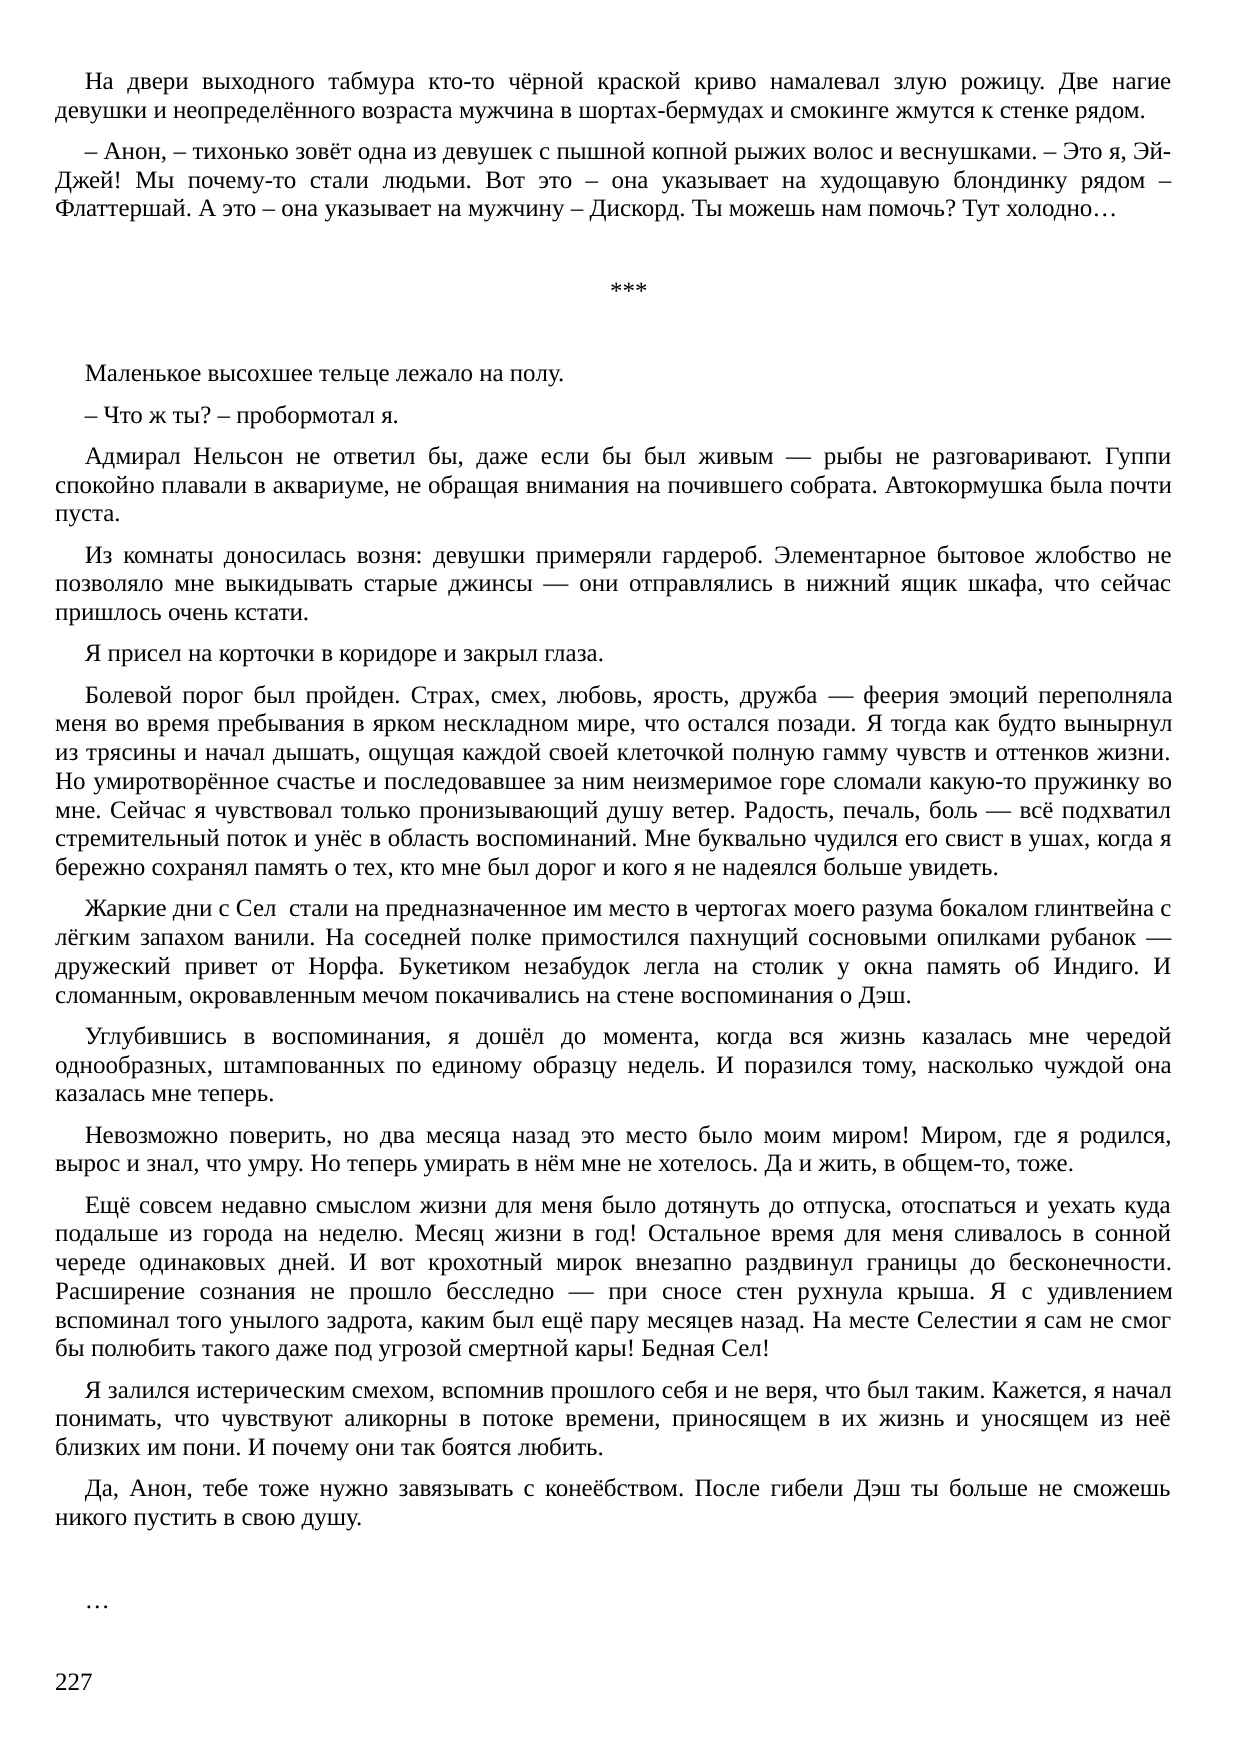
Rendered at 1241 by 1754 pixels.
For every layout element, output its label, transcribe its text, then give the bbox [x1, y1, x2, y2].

text Маленькое высохшее тельце лежало на полу. [55, 358, 1173, 387]
text … [55, 1585, 1173, 1613]
text Ещё совсем недавно смыслом жизни для меня было дотянуть до отпуска, отоспаться и уехать куда подальше из города на неделю. Месяц жизни в год! Остальное время для меня сливалось в сонной череде одинаковых дней. И вот крохотный мирок внезапно раздвинул границы до бесконечности. Расширение сознания не прошло бесследно — при сносе стен рухнула крыша. Я с удивлением вспоминал того унылого задрота, каким был ещё пару месяцев назад. На месте Селестии я сам не смог бы полюбить такого даже под угрозой смертной кары! Бедная Сел! [55, 1190, 1173, 1362]
text *** [55, 276, 1173, 305]
text Из комнаты доносилась возня: девушки примеряли гардероб. Элементарное бытовое жлобство не позволяло мне выкидывать старые джинсы — они отправлялись в нижний ящик шкафа, что сейчас пришлось очень кстати. [55, 540, 1173, 626]
text На двери выходного табмура кто-то чёрной краской криво намалевал злую рожицу. Две нагие девушки и неопределённого возраста мужчина в шортах-бермудах и смокинге жмутся к стенке рядом. [55, 66, 1173, 123]
text Углубившись в воспоминания, я дошёл до момента, когда вся жизнь казалась мне чередой однообразных, штампованных по единому образцу недель. И поразился тому, насколько чуждой она казалась мне теперь. [55, 1021, 1173, 1107]
text – Анон, – тихонько зовёт одна из девушек с пышной копной рыжих волос и веснушками. – Это я, Эй-Джей! Мы почему-то стали людьми. Вот это – она указывает на худощавую блондинку рядом – Флаттершай. А это – она указывает на мужчину – Дискорд. Ты можешь нам помочь? Тут холодно… [55, 136, 1173, 222]
text Да, Анон, тебе тоже нужно завязывать с конеёбством. После гибели Дэш ты больше не сможешь никого пустить в свою душу. [55, 1473, 1173, 1531]
text – Что ж ты? – пробормотал я. [55, 400, 1173, 428]
text Адмирал Нельсон не ответил бы, даже если бы был живым — рыбы не разговаривают. Гуппи спокойно плавали в аквариуме, не обращая внимания на почившего собрата. Автокормушка была почти пуста. [55, 441, 1173, 527]
text Я присел на корточки в коридоре и закрыл глаза. [55, 638, 1173, 667]
text Невозможно поверить, но два месяца назад это место было моим миром! Миром, где я родился, вырос и знал, что умру. Но теперь умирать в нём мне не хотелось. Да и жить, в общем-то, тоже. [55, 1120, 1173, 1177]
text Жаркие дни с Сел стали на предназначенное им место в чертогах моего разума бокалом глинтвейна с лёгким запахом ванили. На соседней полке примостился пахнущий сосновыми опилками рубанок — дружеский привет от Норфа. Букетиком незабудок легла на столик у окна память об Индиго. И сломанным, окровавленным мечом покачивались на стене воспоминания о Дэш. [55, 893, 1173, 1008]
text Я залился истерическим смехом, вспомнив прошлого себя и не веря, что был таким. Кажется, я начал понимать, что чувствуют аликорны в потоке времени, приносящем в их жизнь и уносящем из неё близких им пони. И почему они так боятся любить. [55, 1375, 1173, 1461]
text Болевой порог был пройден. Страх, смех, любовь, ярость, дружба — феерия эмоций переполняла меня во время пребывания в ярком нескладном мире, что остался позади. Я тогда как будто вынырнул из трясины и начал дышать, ощущая каждой своей клеточкой полную гамму чувств и оттенков жизни. Но умиротворённое счастье и последовавшее за ним неизмеримое горе сломали какую-то пружинку во мне. Сейчас я чувствовал только пронизывающий душу ветер. Радость, печаль, боль — всё подхватил стремительный поток и унёс в область воспоминаний. Мне буквально чудился его свист в ушах, когда я бережно сохранял память о тех, кто мне был дорог и кого я не надеялся больше увидеть. [55, 680, 1173, 881]
